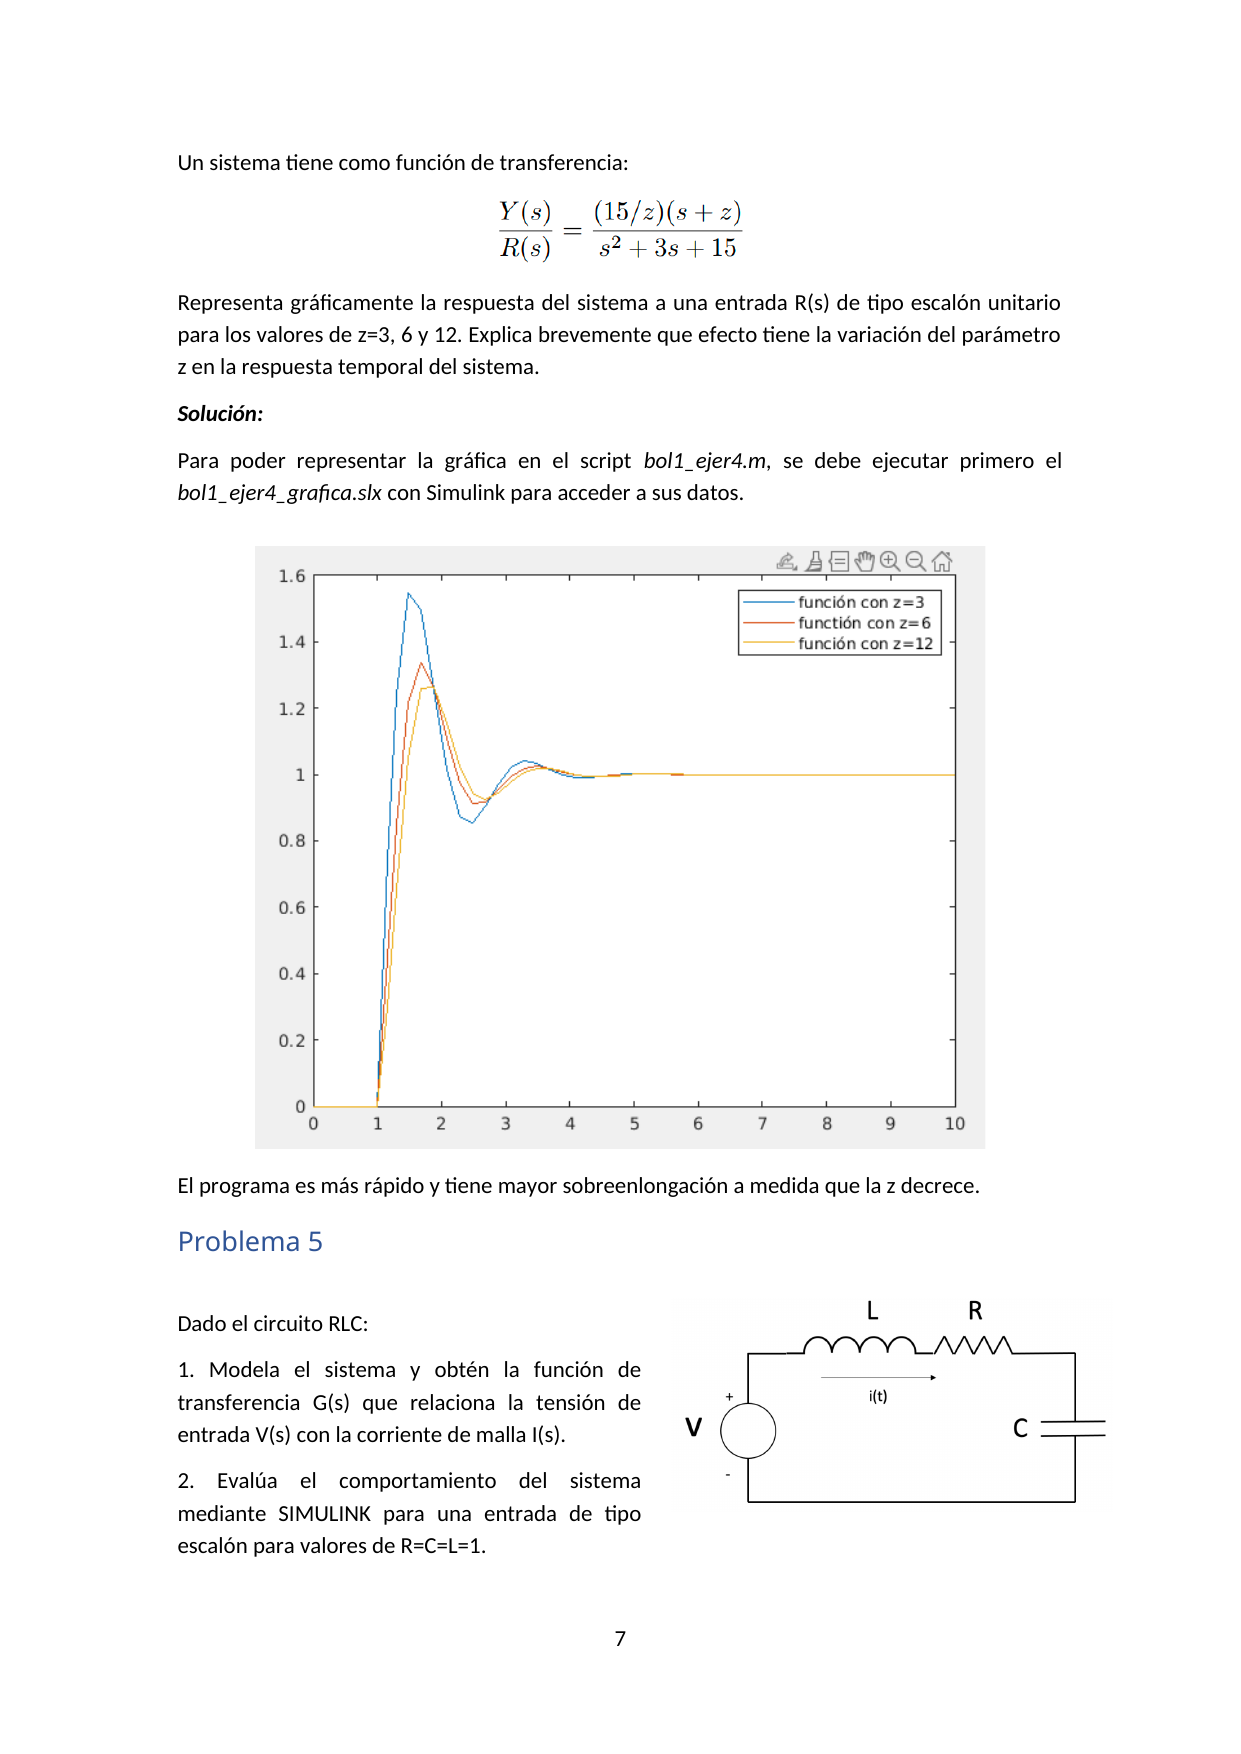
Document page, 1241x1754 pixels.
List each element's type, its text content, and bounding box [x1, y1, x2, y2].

text 2. Evalúa el comportamiento del sistema mediante SIMULINK para una entrada de tipo escalón para valores de R=C=L=1. [177, 1467, 1063, 1559]
subtitle Problema 5 [177, 1222, 1063, 1259]
text Para poder representar la gráfica en el script bol1_ejer4.m, se debe ejecutar primero el bol1_ejer4_grafica.slx con Simulink para acceder a sus datos. [177, 446, 1063, 506]
text El programa es más rápido y tiene mayor sobreenlongación a medida que la z decrece. [177, 525, 1063, 1199]
picture [255, 546, 986, 1149]
picture [671, 1298, 1114, 1512]
text Dado el circuito RLC: [177, 1309, 671, 1337]
text Solución: [177, 399, 1063, 427]
text Un sistema tiene como función de transferencia: [177, 148, 1063, 176]
text Representa gráficamente la respuesta del sistema a una entrada R(s) de tipo escalón unitario para los valores de z=3, 6 y 12. Explica brevemente que efecto tiene la variación del parámetro z en la respuesta temporal del sistema. [177, 288, 1063, 380]
text 1. Modela el sistema y obtén la función de transferencia G(s) que relaciona la tensión de entrada V(s) con la corriente de malla I(s). [177, 1356, 671, 1448]
picture [492, 194, 749, 264]
